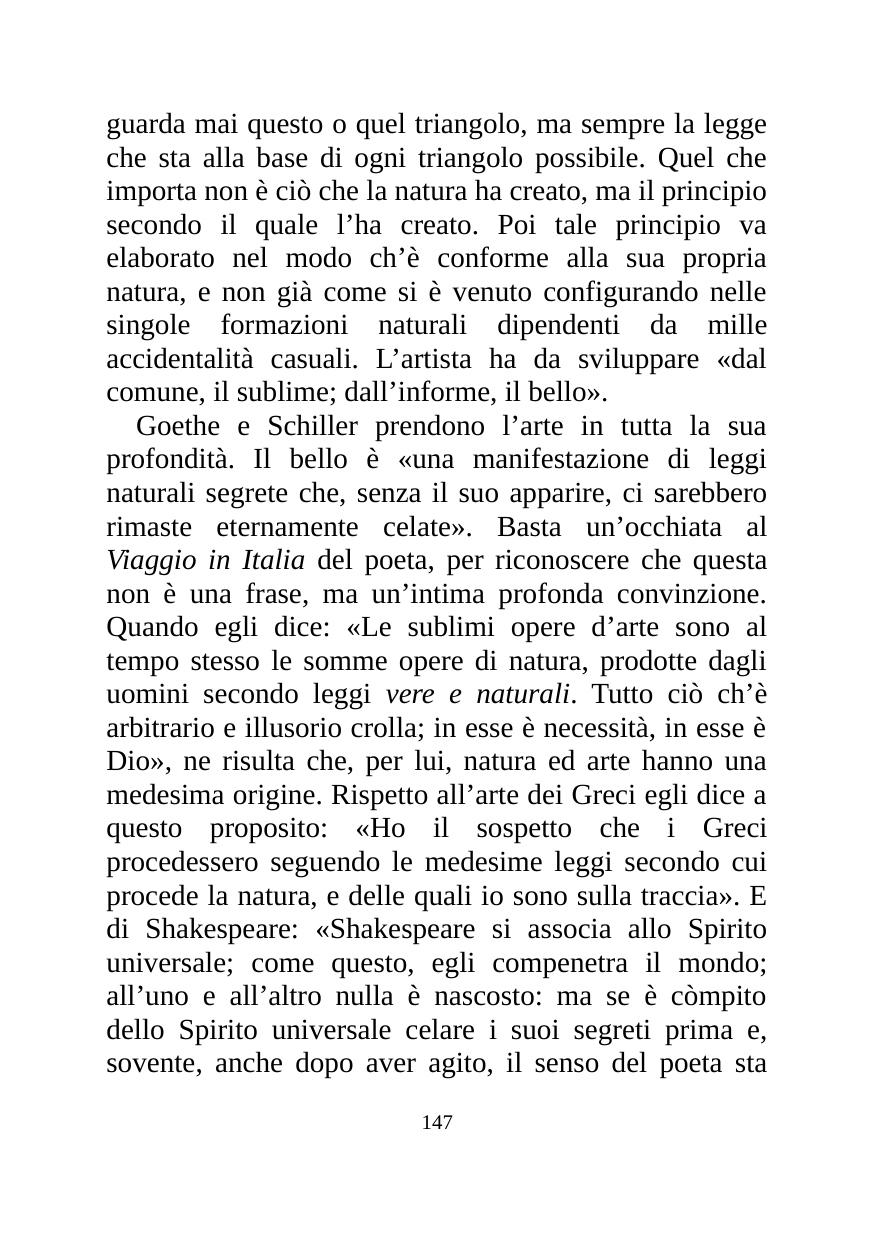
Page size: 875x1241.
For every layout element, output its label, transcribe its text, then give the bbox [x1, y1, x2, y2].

text guarda mai questo o quel triangolo, ma sempre la legge che sta alla base di ogni triangolo possibile. Quel che importa non è ciò che la natura ha creato, ma il principio secondo il quale l’ha creato. Poi tale principio va elaborato nel modo ch’è conforme alla sua propria natura, e non già come si è venuto configurando nelle singole formazioni naturali dipendenti da mille accidentalità casuali. L’artista ha da sviluppare «dal comune, il sublime; dall’informe, il bello». [106, 106, 768, 408]
text Goethe e Schiller prendono l’arte in tutta la sua profondità. Il bello è «una manifestazione di leggi naturali segrete che, senza il suo apparire, ci sarebbero rimaste eternamente celate». Basta un’occhiata al Viaggio in Italia del poeta, per riconoscere che questa non è una frase, ma un’intima profonda convinzione. Quando egli dice: «Le sublimi opere d’arte sono al tempo stesso le somme opere di natura, prodotte dagli uomini secondo leggi vere e naturali. Tutto ciò ch’è arbitrario e illusorio crolla; in esse è necessità, in esse è Dio», ne risulta che, per lui, natura ed arte hanno una medesima origine. Rispetto all’arte dei Greci egli dice a questo proposito: «Ho il sospetto che i Greci procedessero seguendo le medesime leggi secondo cui procede la natura, e delle quali io sono sulla traccia». E di Shakespeare: «Shakespeare si associa allo Spirito universale; come questo, egli compenetra il mondo; all’uno e all’altro nulla è nascosto: ma se è còmpito dello Spirito universale celare i suoi segreti prima e, sovente, anche dopo aver agito, il senso del poeta sta [106, 408, 768, 1079]
